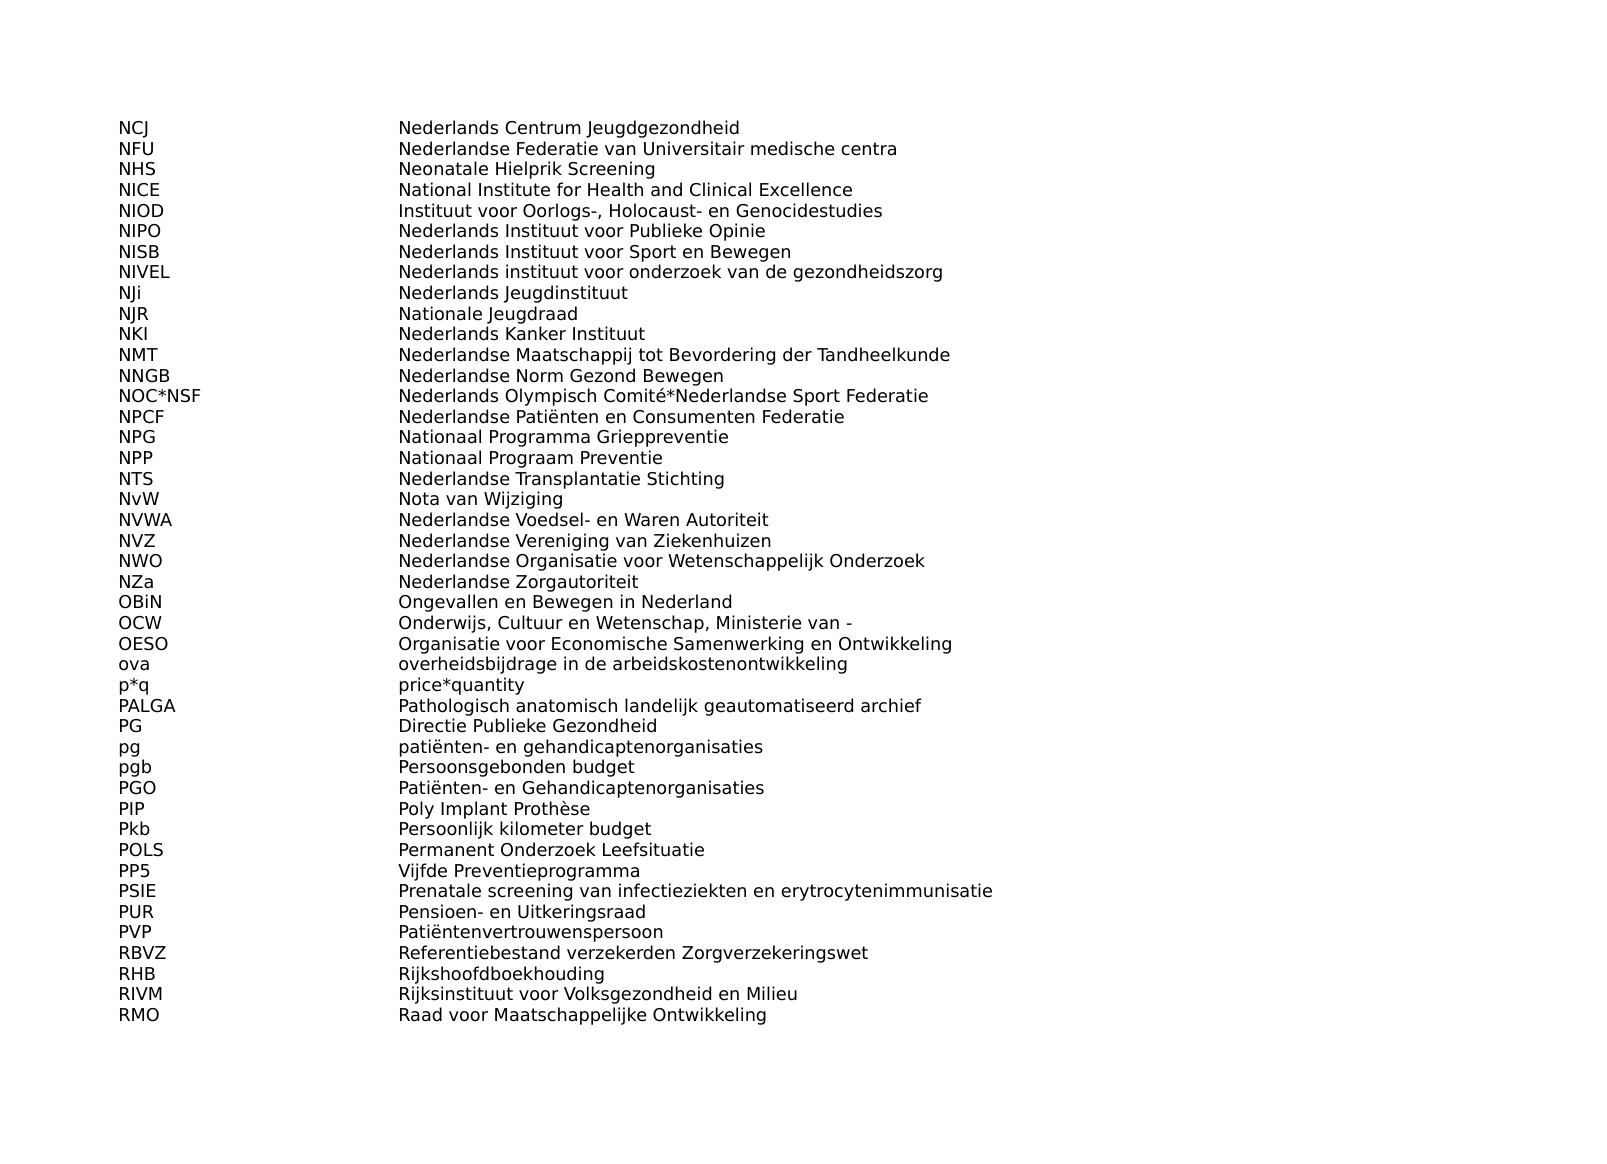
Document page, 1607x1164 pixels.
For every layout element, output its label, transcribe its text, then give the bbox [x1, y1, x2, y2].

table_cell Ongevallen en Bewegen in Nederland [392, 593, 1488, 613]
table_cell Nederlands instituut voor onderzoek van de gezondheidszorg [392, 263, 1488, 283]
table_cell Instituut voor Oorlogs-, Holocaust- en Genocidestudies [392, 201, 1488, 221]
table_cell pgb [118, 758, 392, 778]
table_cell NIOD [118, 201, 392, 221]
table_cell RHB [118, 964, 392, 984]
table_cell Nederlandse Maatschappij tot Bevordering der Tandheelkunde [392, 345, 1488, 366]
table_cell PSIE [118, 881, 392, 902]
table_cell NVWA [118, 510, 392, 531]
table_cell Patiëntenvertrouwenspersoon [392, 923, 1488, 943]
table_cell PP5 [118, 861, 392, 881]
table_cell NOC*NSF [118, 386, 392, 407]
table_cell Nederlandse Organisatie voor Wetenschappelijk Onderzoek [392, 551, 1488, 572]
table_cell Patiënten- en Gehandicaptenorganisaties [392, 778, 1488, 799]
table_cell Nederlands Olympisch Comité*Nederlandse Sport Federatie [392, 386, 1488, 407]
table_cell Directie Publieke Gezondheid [392, 716, 1488, 737]
table_cell Prenatale screening van infectieziekten en erytrocytenimmunisatie [392, 881, 1488, 902]
table_cell Persoonlijk kilometer budget [392, 819, 1488, 840]
table_cell National Institute for Health and Clinical Excellence [392, 180, 1488, 201]
table_cell price*quantity [392, 675, 1488, 696]
table_cell Nederlandse Vereniging van Ziekenhuizen [392, 531, 1488, 551]
table_cell POLS [118, 840, 392, 861]
table_cell PIP [118, 799, 392, 819]
table_cell NIVEL [118, 263, 392, 283]
table_cell OBiN [118, 593, 392, 613]
table_cell Nationaal Programma Grieppreventie [392, 428, 1488, 448]
table_cell PGO [118, 778, 392, 799]
table_cell Poly Implant Prothèse [392, 799, 1488, 819]
table_cell p*q [118, 675, 392, 696]
table_cell NIPO [118, 221, 392, 242]
table_cell PVP [118, 923, 392, 943]
table_cell overheidsbijdrage in de arbeidskostenontwikkeling [392, 654, 1488, 675]
table_cell NFU [118, 139, 392, 159]
table_cell NJi [118, 283, 392, 304]
table_cell Nederlandse Norm Gezond Bewegen [392, 366, 1488, 386]
table_cell patiënten- en gehandicaptenorganisaties [392, 737, 1488, 757]
table_cell NICE [118, 180, 392, 201]
table_cell NKI [118, 324, 392, 345]
table_cell Organisatie voor Economische Samenwerking en Ontwikkeling [392, 634, 1488, 654]
table_cell NCJ [118, 118, 392, 139]
table_cell OCW [118, 613, 392, 634]
table_cell NTS [118, 469, 392, 489]
table_cell Nederlandse Patiënten en Consumenten Federatie [392, 407, 1488, 427]
table_cell Nederlandse Voedsel- en Waren Autoriteit [392, 510, 1488, 531]
table_cell Persoonsgebonden budget [392, 758, 1488, 778]
table_cell OESO [118, 634, 392, 654]
table_cell NvW [118, 489, 392, 510]
table_cell ova [118, 654, 392, 675]
table_cell Pkb [118, 819, 392, 840]
table_cell Nationaal Prograam Preventie [392, 448, 1488, 469]
table_cell RBVZ [118, 943, 392, 964]
table_cell pg [118, 737, 392, 757]
table_cell PUR [118, 902, 392, 922]
table_cell Pathologisch anatomisch landelijk geautomatiseerd archief [392, 696, 1488, 716]
table_cell Raad voor Maatschappelijke Ontwikkeling [392, 1005, 1488, 1026]
table_cell NWO [118, 551, 392, 572]
table_cell PG [118, 716, 392, 737]
table_cell Nederlands Instituut voor Sport en Bewegen [392, 242, 1488, 262]
table_cell Nota van Wijziging [392, 489, 1488, 510]
table_cell Nederlands Instituut voor Publieke Opinie [392, 221, 1488, 242]
table_cell PALGA [118, 696, 392, 716]
table_cell Permanent Onderzoek Leefsituatie [392, 840, 1488, 861]
table_cell Rijksinstituut voor Volksgezondheid en Milieu [392, 984, 1488, 1005]
table_cell Nederlandse Zorgautoriteit [392, 572, 1488, 592]
table_cell Nederlands Centrum Jeugdgezondheid [392, 118, 1488, 139]
table_cell RMO [118, 1005, 392, 1026]
table_cell Pensioen- en Uitkeringsraad [392, 902, 1488, 922]
table_cell Nationale Jeugdraad [392, 304, 1488, 324]
table_cell Nederlands Kanker Instituut [392, 324, 1488, 345]
table_cell Rijkshoofdboekhouding [392, 964, 1488, 984]
table_cell NPP [118, 448, 392, 469]
table_cell NNGB [118, 366, 392, 386]
table_cell NISB [118, 242, 392, 262]
table_cell RIVM [118, 984, 392, 1005]
table_cell NJR [118, 304, 392, 324]
table_cell NHS [118, 159, 392, 180]
table_cell Referentiebestand verzekerden Zorgverzekeringswet [392, 943, 1488, 964]
table_cell NMT [118, 345, 392, 366]
table_cell NPCF [118, 407, 392, 427]
table_cell NPG [118, 428, 392, 448]
table_cell Onderwijs, Cultuur en Wetenschap, Ministerie van - [392, 613, 1488, 634]
table_cell Neonatale Hielprik Screening [392, 159, 1488, 180]
table_cell Vijfde Preventieprogramma [392, 861, 1488, 881]
table_cell NZa [118, 572, 392, 592]
table_cell Nederlands Jeugdinstituut [392, 283, 1488, 304]
table_cell NVZ [118, 531, 392, 551]
table_cell Nederlandse Federatie van Universitair medische centra [392, 139, 1488, 159]
table_cell Nederlandse Transplantatie Stichting [392, 469, 1488, 489]
